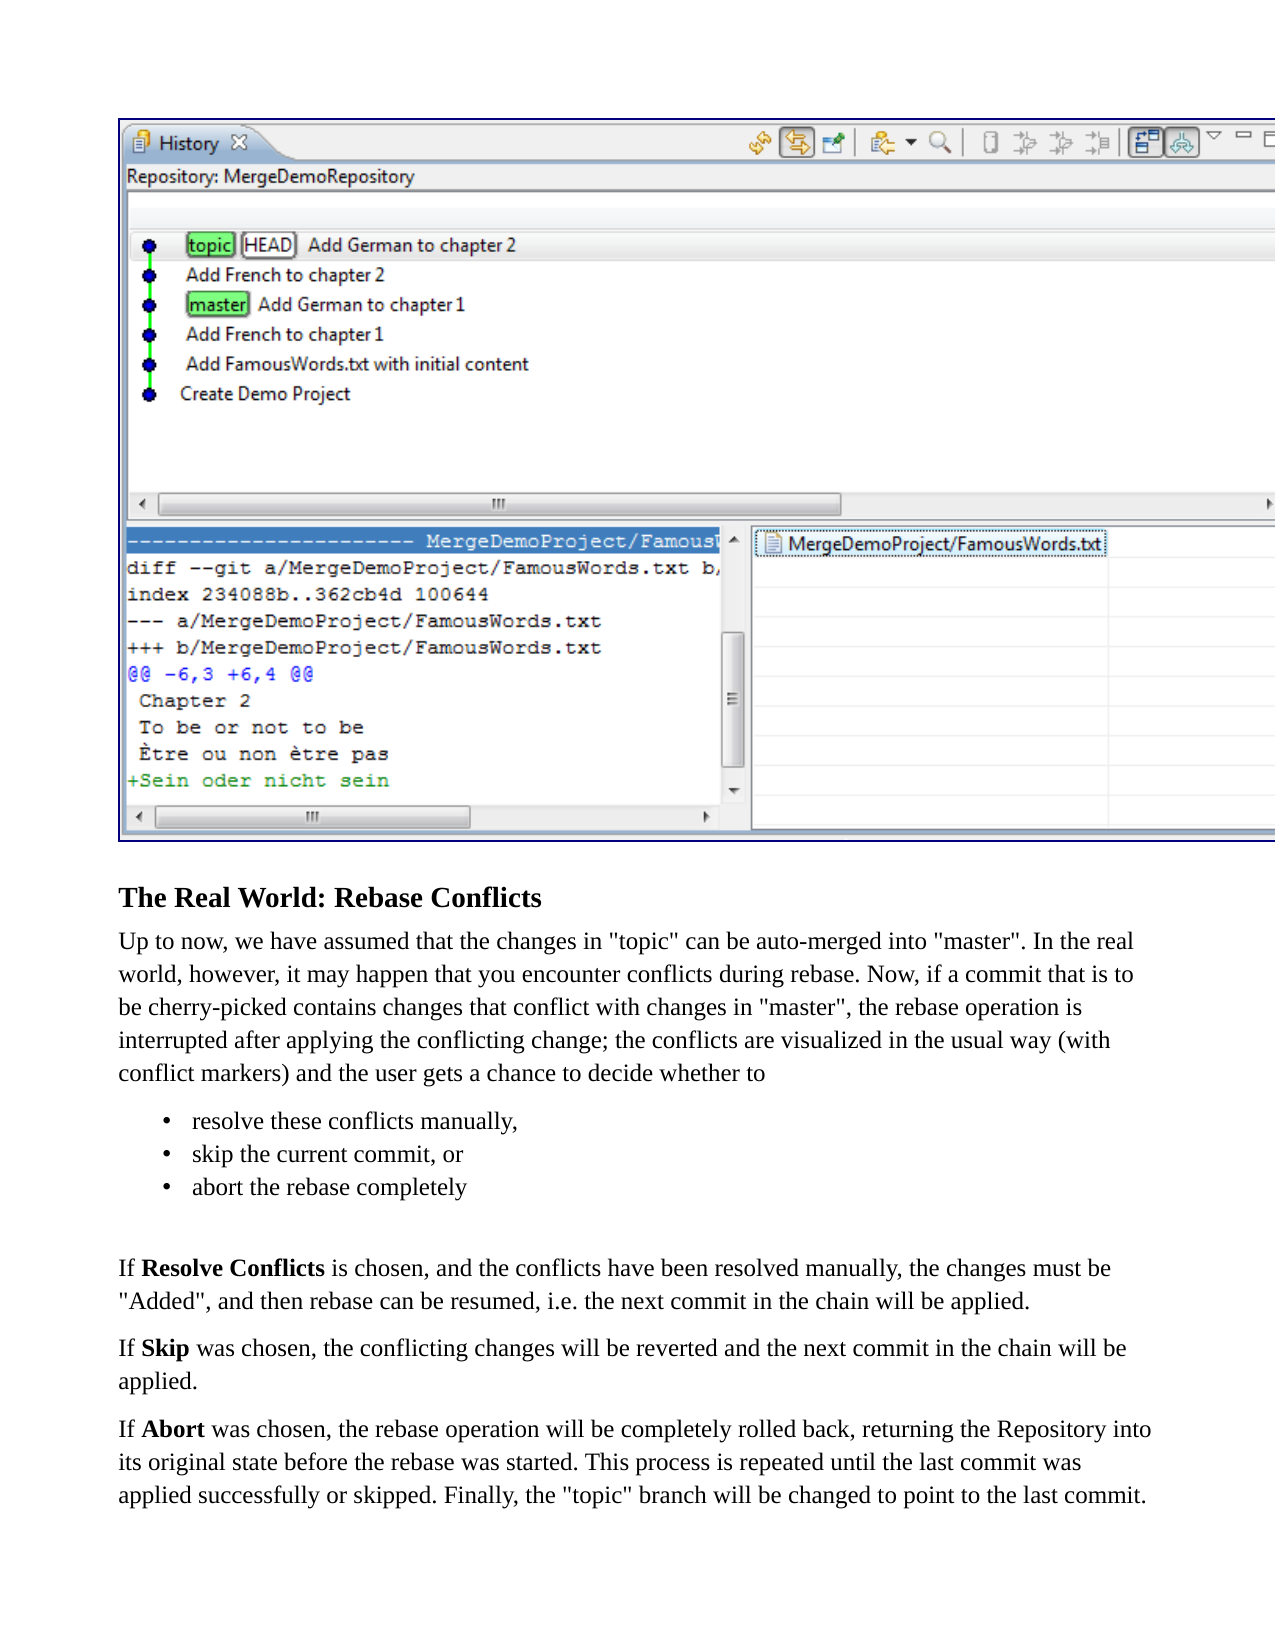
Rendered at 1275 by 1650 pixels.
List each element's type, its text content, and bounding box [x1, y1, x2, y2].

picture [120, 120, 1275, 840]
text If Abort was chosen, the rebase operation will be completely rolled back, returning the Repository into its original state before the rebase was started. This process is repeated until the last commit was applied successfully or skipped. Finally, the "topic" branch will be changed to point to the last commit. [118, 1414, 1157, 1509]
text Up to now, we have assumed that the changes in "topic" can be auto-merged into "master". In the real world, however, it may happen that you encounter conflicts during rebase. Now, if a commit that is to be cherry-picked contains changes that conflict with changes in "master", the rebase operation is interrupted after applying the conflicting change; the conflicts are visualized in the usual way (with conflict markers) and the user gets a chance to decide whether to [118, 926, 1157, 1087]
text If Skip was chosen, the conflicting changes will be reverted and the next commit in the chain will be applied. [118, 1333, 1157, 1395]
text If Resolve Conflicts is chosen, and the conflicts have been resolved manually, the changes must be "Added", and then rebase can be resumed, i.e. the next commit in the chain will be applied. [118, 1220, 1157, 1314]
list skip the current commit, or [162, 1139, 1157, 1168]
list resolve these conflicts manually, [162, 1106, 1157, 1135]
list abort the rebase completely [162, 1172, 1157, 1201]
subtitle The Real World: Rebase Conflicts [118, 880, 1157, 914]
